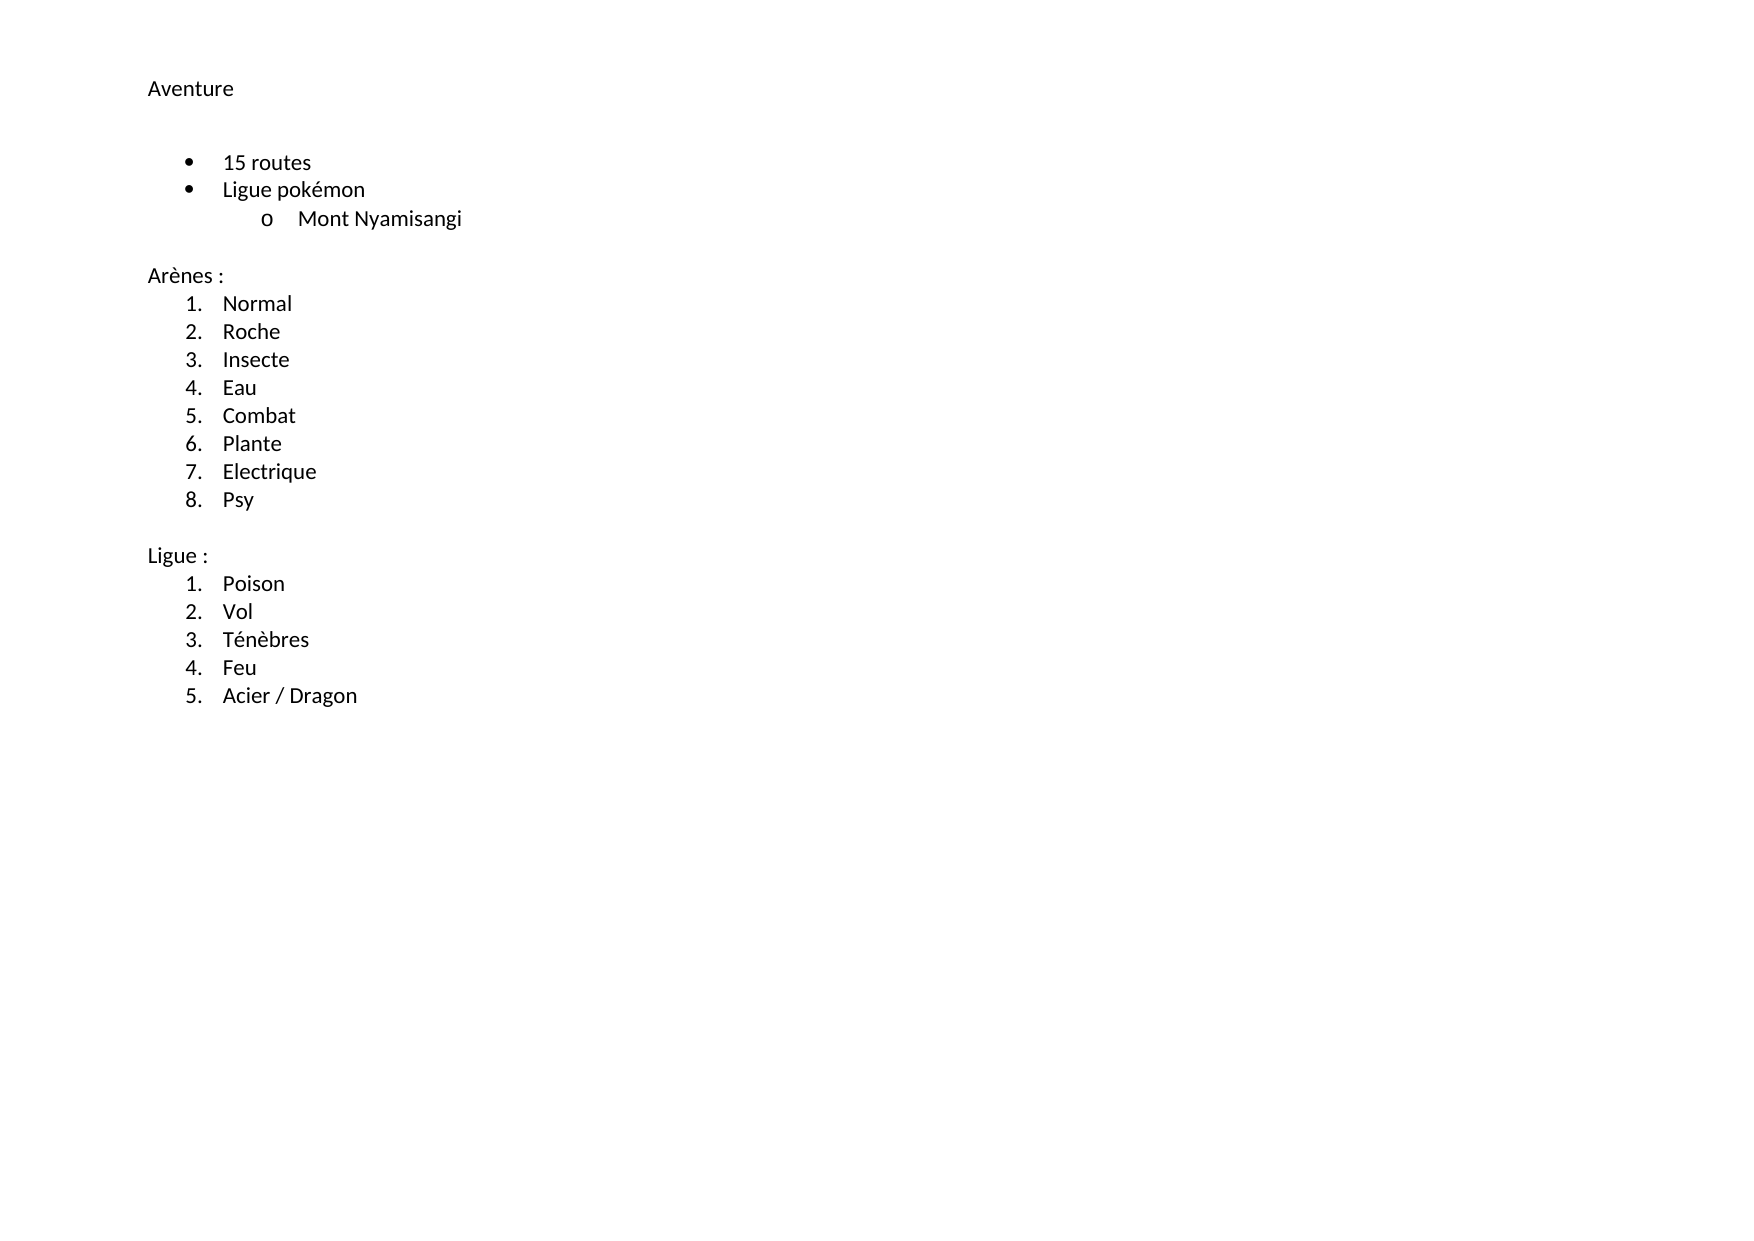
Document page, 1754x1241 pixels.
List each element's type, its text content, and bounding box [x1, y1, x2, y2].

list Eau [185, 373, 1606, 401]
list Roche [185, 317, 1606, 345]
list Insecte [185, 345, 1606, 373]
list Combat [185, 401, 1606, 429]
text Arènes : [148, 261, 1606, 289]
list Feu [185, 653, 1606, 681]
list 15 routes [185, 148, 1606, 176]
list Ténèbres [185, 625, 1606, 653]
list Acier / Dragon [185, 681, 1606, 709]
list Normal [185, 289, 1606, 317]
list Mont Nyamisangi [260, 204, 1606, 233]
list Poison [185, 569, 1606, 597]
list Electrique [185, 457, 1606, 485]
list Plante [185, 429, 1606, 457]
text Ligue : [148, 541, 1606, 569]
list Ligue pokémon [185, 176, 1606, 204]
list Psy [185, 485, 1606, 513]
list Vol [185, 597, 1606, 625]
